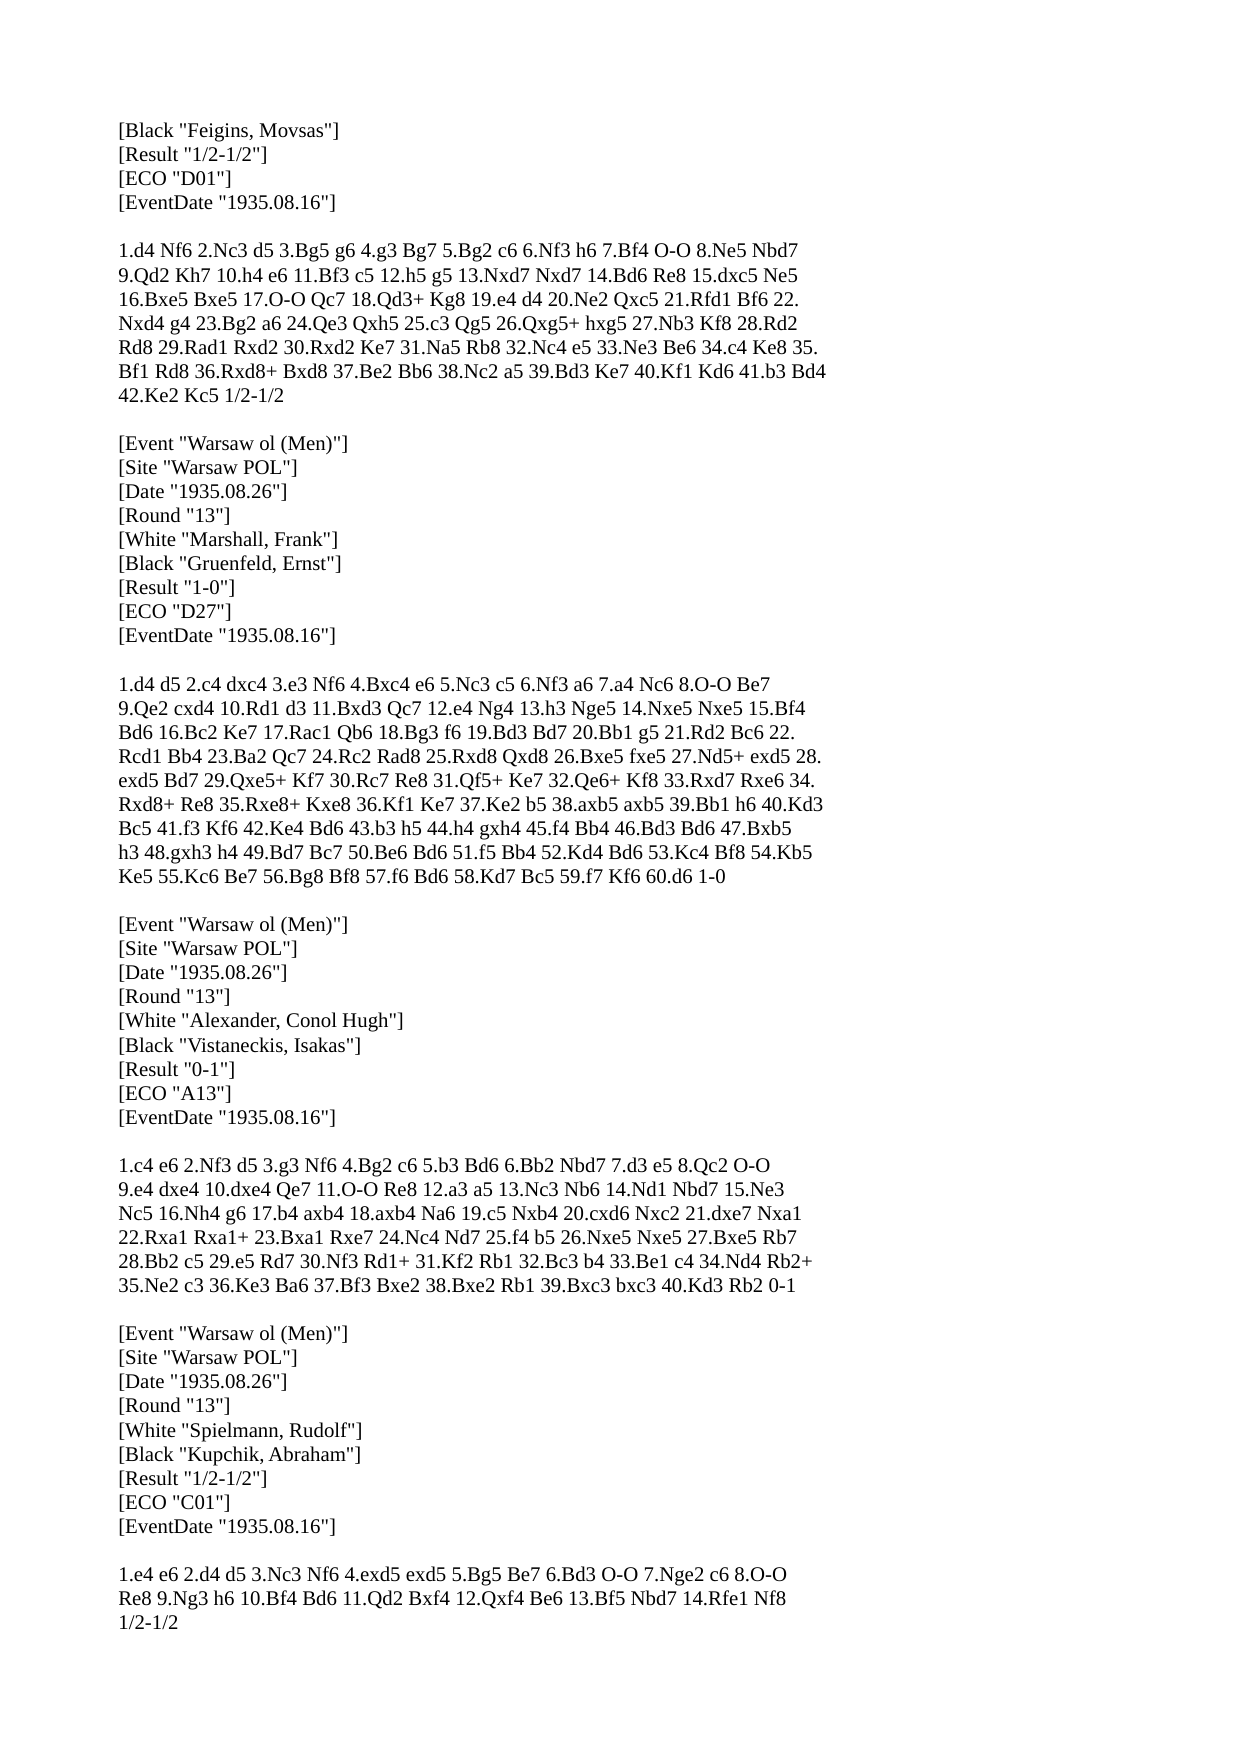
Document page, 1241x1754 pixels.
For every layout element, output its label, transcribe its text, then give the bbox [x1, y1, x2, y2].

text [Site "Warsaw POL"] [118, 936, 1122, 960]
text Re8 9.Ng3 h6 10.Bf4 Bd6 11.Qd2 Bxf4 12.Qxf4 Be6 13.Bf5 Nbd7 14.Rfe1 Nf8 [118, 1586, 1122, 1610]
text [Event "Warsaw ol (Men)"] [118, 912, 1122, 936]
text [Event "Warsaw ol (Men)"] [118, 431, 1122, 455]
text [Event "Warsaw ol (Men)"] [118, 1321, 1122, 1345]
text [ECO "A13"] [118, 1081, 1122, 1105]
text 1.d4 d5 2.c4 dxc4 3.e3 Nf6 4.Bxc4 e6 5.Nc3 c5 6.Nf3 a6 7.a4 Nc6 8.O-O Be7 [118, 672, 1122, 696]
text [ECO "D01"] [118, 166, 1122, 190]
text [Date "1935.08.26"] [118, 479, 1122, 503]
text [Date "1935.08.26"] [118, 1369, 1122, 1393]
text 1.c4 e6 2.Nf3 d5 3.g3 Nf6 4.Bg2 c6 5.b3 Bd6 6.Bb2 Nbd7 7.d3 e5 8.Qc2 O-O [118, 1153, 1122, 1177]
text Rxd8+ Re8 35.Rxe8+ Kxe8 36.Kf1 Ke7 37.Ke2 b5 38.axb5 axb5 39.Bb1 h6 40.Kd3 [118, 792, 1122, 816]
text [Round "13"] [118, 503, 1122, 527]
text [EventDate "1935.08.16"] [118, 1105, 1122, 1129]
text [Result "1-0"] [118, 575, 1122, 599]
text 1.d4 Nf6 2.Nc3 d5 3.Bg5 g6 4.g3 Bg7 5.Bg2 c6 6.Nf3 h6 7.Bf4 O-O 8.Ne5 Nbd7 [118, 238, 1122, 262]
text Bd6 16.Bc2 Ke7 17.Rac1 Qb6 18.Bg3 f6 19.Bd3 Bd7 20.Bb1 g5 21.Rd2 Bc6 22. [118, 720, 1122, 744]
text [White "Marshall, Frank"] [118, 527, 1122, 551]
text 1/2-1/2 [118, 1610, 1122, 1634]
text [Round "13"] [118, 1393, 1122, 1417]
text [Result "1/2-1/2"] [118, 1466, 1122, 1490]
text [Black "Vistaneckis, Isakas"] [118, 1032, 1122, 1057]
text [Black "Gruenfeld, Ernst"] [118, 551, 1122, 575]
text Nxd4 g4 23.Bg2 a6 24.Qe3 Qxh5 25.c3 Qg5 26.Qxg5+ hxg5 27.Nb3 Kf8 28.Rd2 [118, 311, 1122, 335]
text [Result "1/2-1/2"] [118, 142, 1122, 166]
text [ECO "C01"] [118, 1490, 1122, 1514]
text 9.e4 dxe4 10.dxe4 Qe7 11.O-O Re8 12.a3 a5 13.Nc3 Nb6 14.Nd1 Nbd7 15.Ne3 [118, 1177, 1122, 1201]
text [ECO "D27"] [118, 599, 1122, 623]
text [Site "Warsaw POL"] [118, 455, 1122, 479]
text 28.Bb2 c5 29.e5 Rd7 30.Nf3 Rd1+ 31.Kf2 Rb1 32.Bc3 b4 33.Be1 c4 34.Nd4 Rb2+ [118, 1249, 1122, 1273]
text [White "Alexander, Conol Hugh"] [118, 1008, 1122, 1032]
text Rd8 29.Rad1 Rxd2 30.Rxd2 Ke7 31.Na5 Rb8 32.Nc4 e5 33.Ne3 Be6 34.c4 Ke8 35. [118, 335, 1122, 359]
text 35.Ne2 c3 36.Ke3 Ba6 37.Bf3 Bxe2 38.Bxe2 Rb1 39.Bxc3 bxc3 40.Kd3 Rb2 0-1 [118, 1273, 1122, 1297]
text 16.Bxe5 Bxe5 17.O-O Qc7 18.Qd3+ Kg8 19.e4 d4 20.Ne2 Qxc5 21.Rfd1 Bf6 22. [118, 287, 1122, 311]
text 1.e4 e6 2.d4 d5 3.Nc3 Nf6 4.exd5 exd5 5.Bg5 Be7 6.Bd3 O-O 7.Nge2 c6 8.O-O [118, 1562, 1122, 1586]
text 42.Ke2 Kc5 1/2-1/2 [118, 383, 1122, 407]
text [Result "0-1"] [118, 1057, 1122, 1081]
text 9.Qe2 cxd4 10.Rd1 d3 11.Bxd3 Qc7 12.e4 Ng4 13.h3 Nge5 14.Nxe5 Nxe5 15.Bf4 [118, 696, 1122, 720]
text [Date "1935.08.26"] [118, 960, 1122, 984]
text [Black "Kupchik, Abraham"] [118, 1442, 1122, 1466]
text [Black "Feigins, Movsas"] [118, 118, 1122, 142]
text [Site "Warsaw POL"] [118, 1345, 1122, 1369]
text [EventDate "1935.08.16"] [118, 190, 1122, 214]
text Bc5 41.f3 Kf6 42.Ke4 Bd6 43.b3 h5 44.h4 gxh4 45.f4 Bb4 46.Bd3 Bd6 47.Bxb5 [118, 816, 1122, 840]
text Bf1 Rd8 36.Rxd8+ Bxd8 37.Be2 Bb6 38.Nc2 a5 39.Bd3 Ke7 40.Kf1 Kd6 41.b3 Bd4 [118, 359, 1122, 383]
text exd5 Bd7 29.Qxe5+ Kf7 30.Rc7 Re8 31.Qf5+ Ke7 32.Qe6+ Kf8 33.Rxd7 Rxe6 34. [118, 768, 1122, 792]
text [EventDate "1935.08.16"] [118, 623, 1122, 647]
text h3 48.gxh3 h4 49.Bd7 Bc7 50.Be6 Bd6 51.f5 Bb4 52.Kd4 Bd6 53.Kc4 Bf8 54.Kb5 [118, 840, 1122, 864]
text Ke5 55.Kc6 Be7 56.Bg8 Bf8 57.f6 Bd6 58.Kd7 Bc5 59.f7 Kf6 60.d6 1-0 [118, 864, 1122, 888]
text [EventDate "1935.08.16"] [118, 1514, 1122, 1538]
text [White "Spielmann, Rudolf"] [118, 1417, 1122, 1442]
text Nc5 16.Nh4 g6 17.b4 axb4 18.axb4 Na6 19.c5 Nxb4 20.cxd6 Nxc2 21.dxe7 Nxa1 [118, 1201, 1122, 1225]
text [Round "13"] [118, 984, 1122, 1008]
text 22.Rxa1 Rxa1+ 23.Bxa1 Rxe7 24.Nc4 Nd7 25.f4 b5 26.Nxe5 Nxe5 27.Bxe5 Rb7 [118, 1225, 1122, 1249]
text 9.Qd2 Kh7 10.h4 e6 11.Bf3 c5 12.h5 g5 13.Nxd7 Nxd7 14.Bd6 Re8 15.dxc5 Ne5 [118, 262, 1122, 287]
text Rcd1 Bb4 23.Ba2 Qc7 24.Rc2 Rad8 25.Rxd8 Qxd8 26.Bxe5 fxe5 27.Nd5+ exd5 28. [118, 744, 1122, 768]
